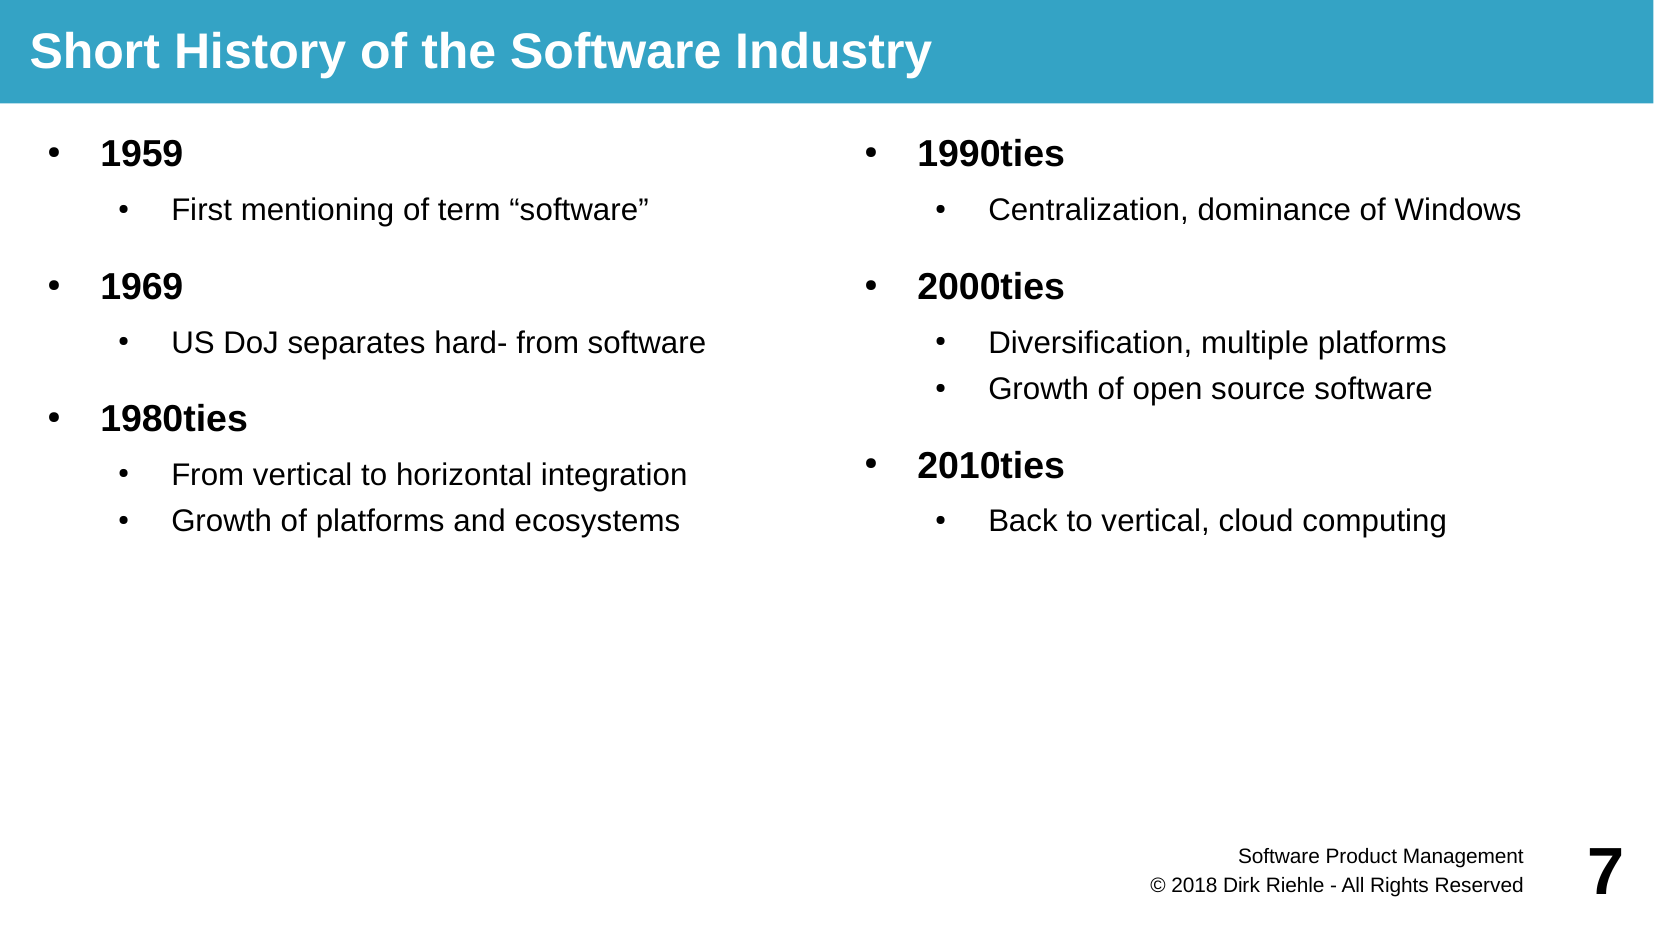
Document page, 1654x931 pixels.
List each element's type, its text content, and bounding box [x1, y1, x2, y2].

title Short History of the Software Industry [0, 0, 1654, 104]
list 1959 First mentioning of term “software” 1969 US DoJ separates hard- from software 1980ties From vertical to horizontal integration Growth of platforms and ecosystems [29, 132, 808, 813]
list 1990ties Centralization, dominance of Windows 2000ties Diversification, multiple platforms Growth of open source software 2010ties Back to vertical, cloud computing [846, 132, 1625, 813]
